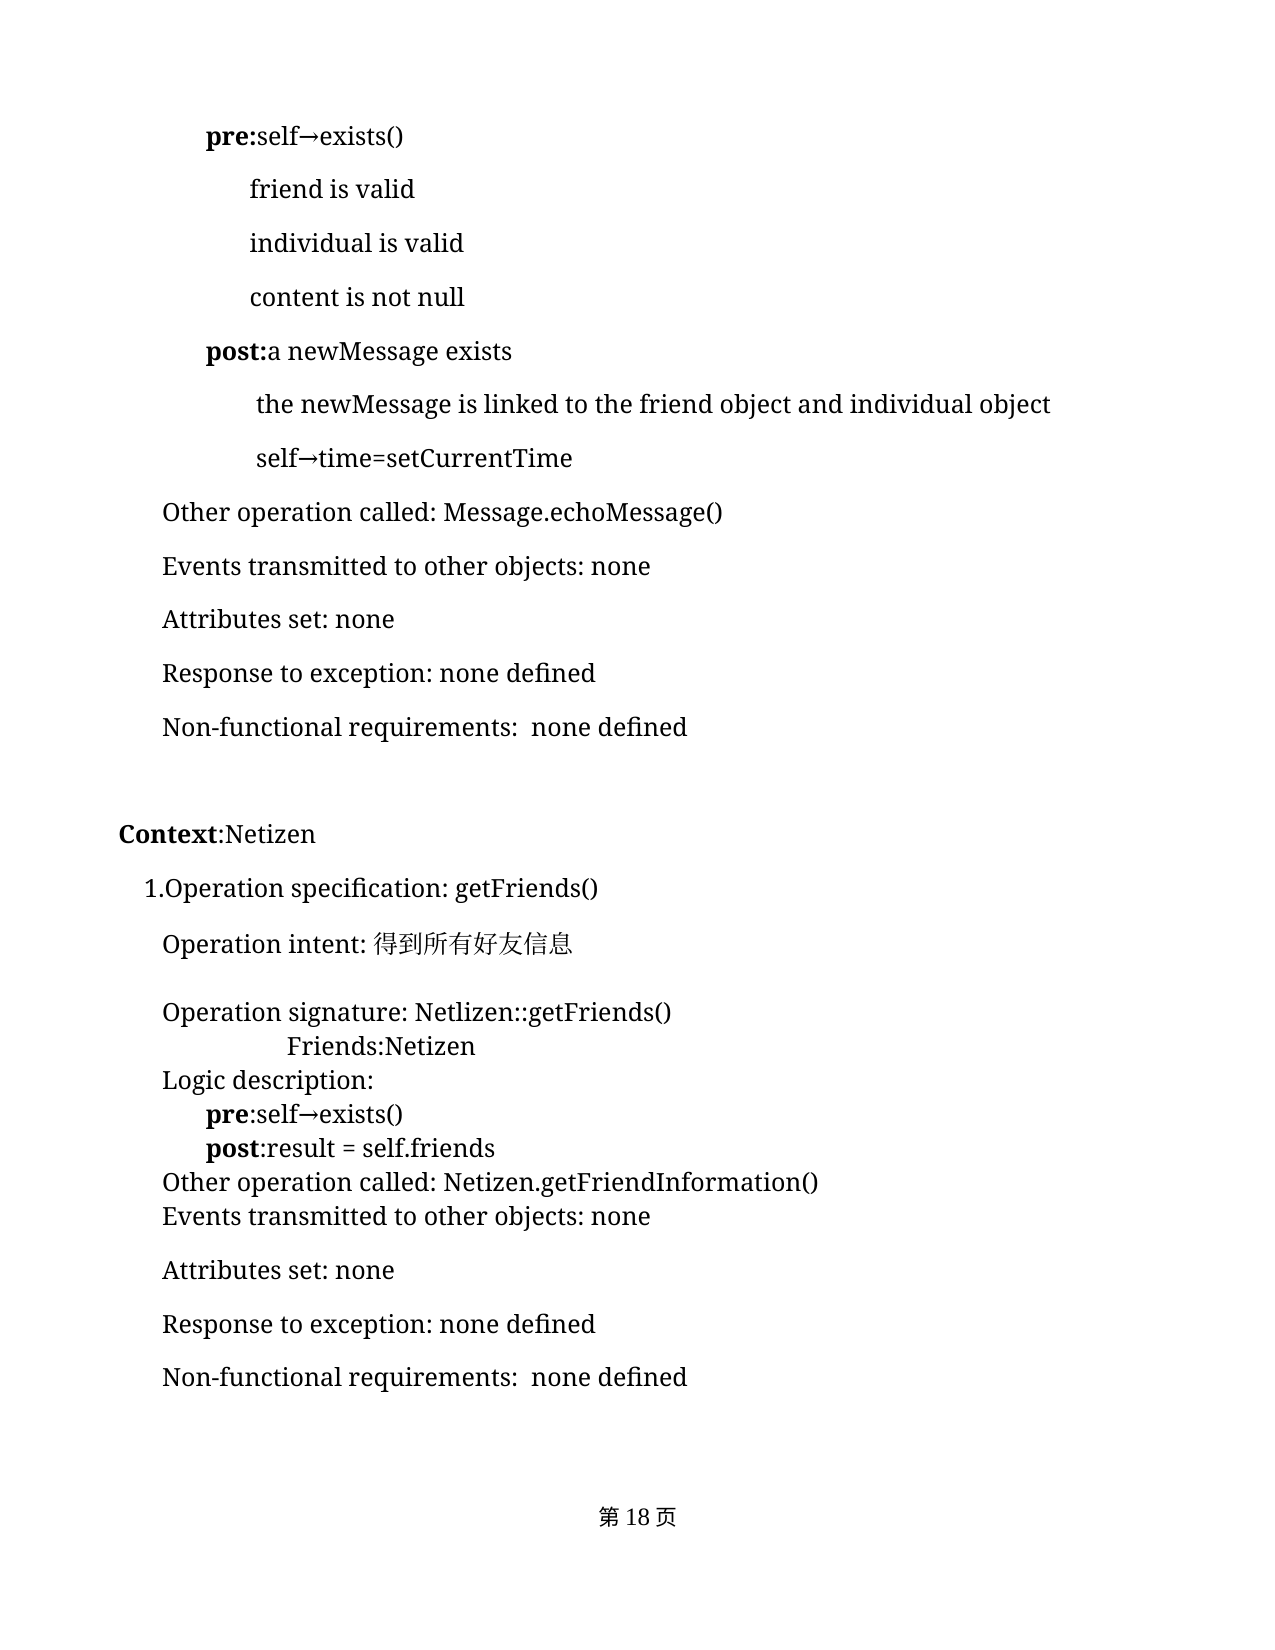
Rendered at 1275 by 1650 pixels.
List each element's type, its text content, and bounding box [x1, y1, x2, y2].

text Other operation called: Message.echoMessage() [118, 494, 1157, 528]
text Context:Netizen [118, 817, 1157, 851]
text Response to exception: none defined [118, 656, 1157, 690]
text Events transmitted to other objects: none [118, 1199, 1157, 1233]
text Response to exception: none defined [118, 1306, 1157, 1340]
text 1.Operation specification: getFriends() [118, 871, 1157, 905]
text individual is valid [118, 226, 1157, 260]
text Friends:Netizen [118, 1028, 1157, 1063]
text Operation intent: 得到所有好友信息 [118, 924, 1157, 960]
text Attributes set: none [118, 1253, 1157, 1287]
text Non-functional requirements: none defined [118, 709, 1157, 743]
text Operation signature: Netlizen::getFriends() [118, 994, 1157, 1028]
text Other operation called: Netizen.getFriendInformation() [118, 1165, 1157, 1199]
text Events transmitted to other objects: none [118, 548, 1157, 582]
text post:a newMessage exists [118, 333, 1157, 367]
text the newMessage is linked to the friend object and individual object [118, 387, 1157, 421]
text content is not null [118, 279, 1157, 313]
text Logic description: [118, 1063, 1157, 1097]
text pre:self→exists() [118, 118, 1157, 152]
text friend is valid [118, 172, 1157, 206]
text pre:self→exists() [118, 1097, 1157, 1131]
text self→time=setCurrentTime [118, 441, 1157, 475]
text Attributes set: none [118, 602, 1157, 636]
text Non-functional requirements: none defined [118, 1360, 1157, 1394]
text post:result = self.friends [118, 1131, 1157, 1165]
